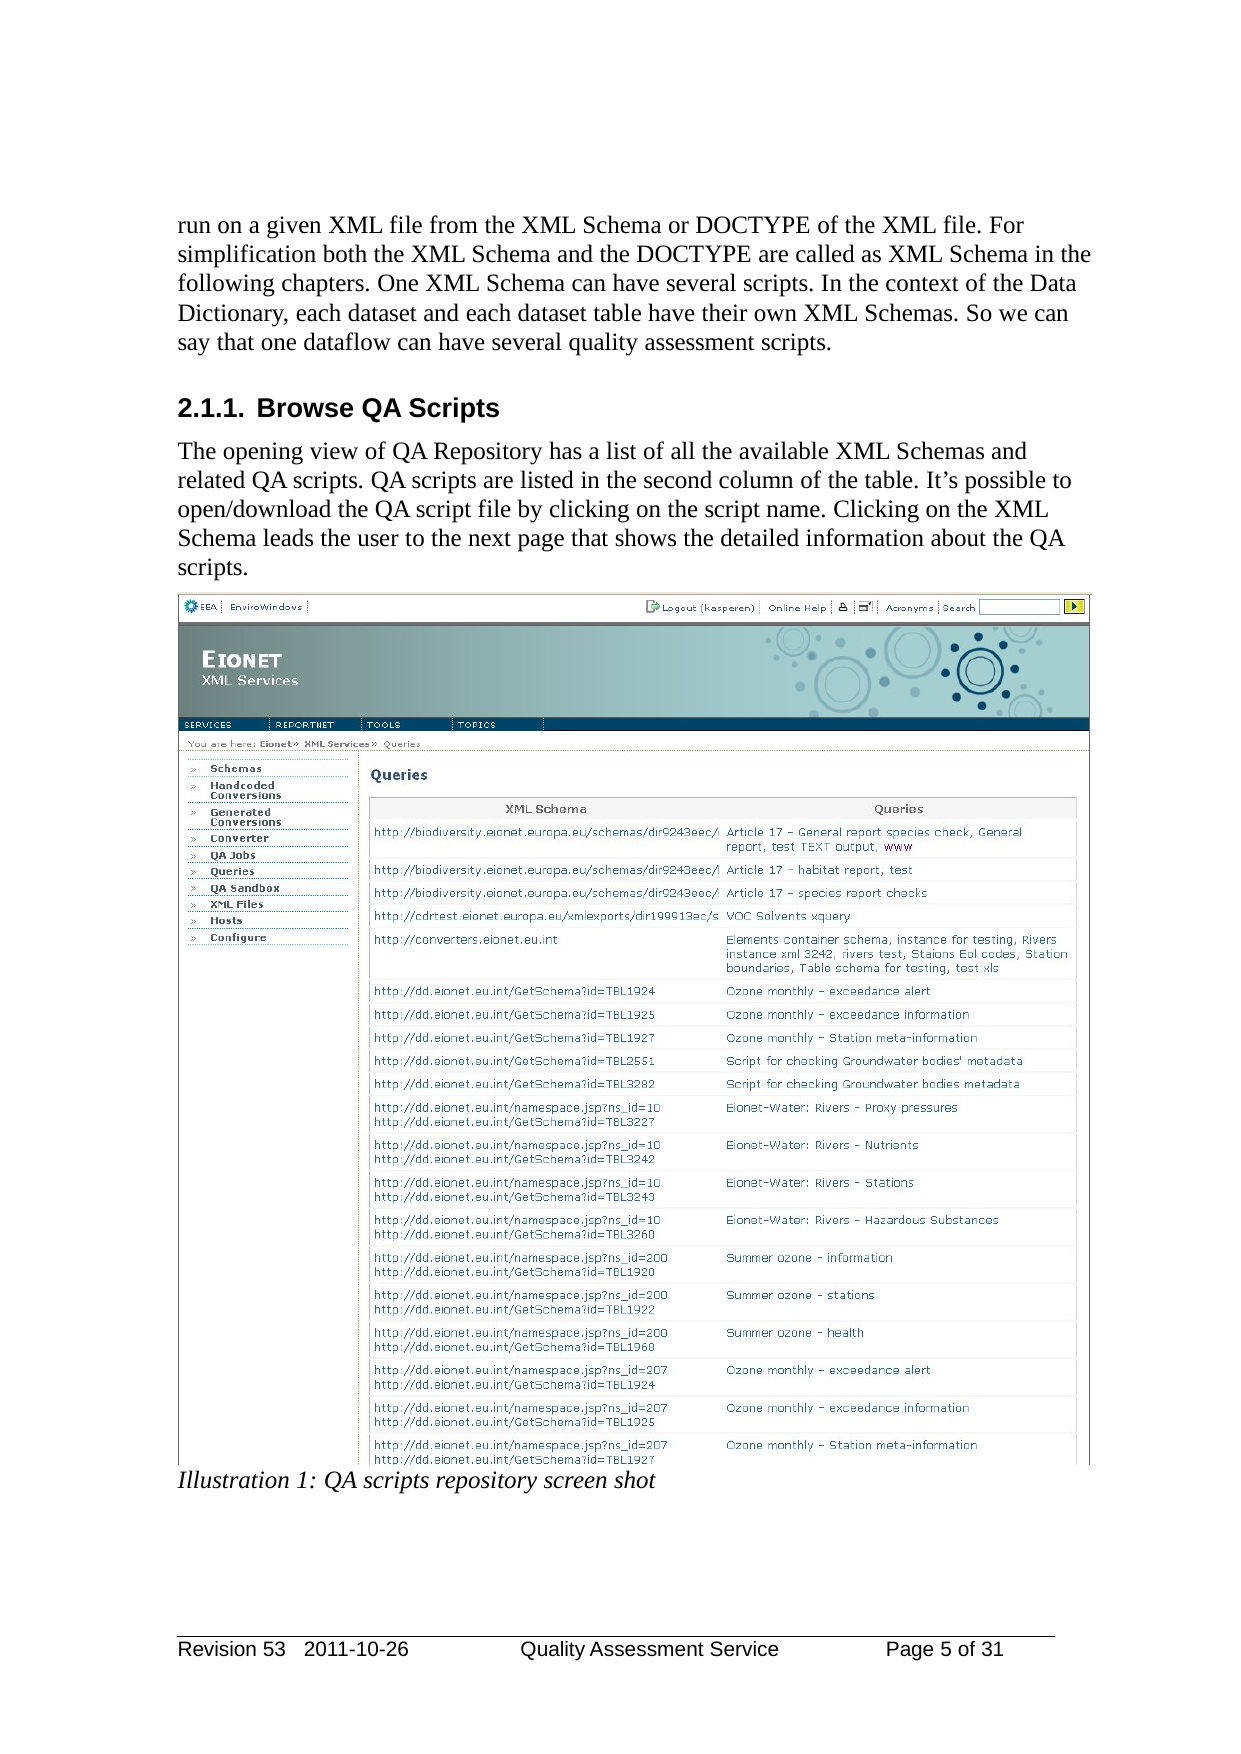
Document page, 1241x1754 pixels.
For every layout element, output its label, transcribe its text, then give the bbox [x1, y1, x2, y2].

text run on a given XML file from the XML Schema or DOCTYPE of the XML file. For simplification both the XML Schema and the DOCTYPE are called as XML Schema in the following chapters. One XML Schema can have several scripts. In the context of the Data Dictionary, each dataset and each dataset table have their own XML Schemas. So we can say that one dataflow can have several quality assessment scripts. [177, 210, 1092, 356]
subtitle Browse QA Scripts [177, 392, 1092, 423]
text The opening view of QA Repository has a list of all the available XML Schemas and related QA scripts. QA scripts are listed in the second column of the table. It’s possible to open/download the QA script file by clicking on the script name. Clicking on the XML Schema leads the user to the next page that shows the detailed information about the QA scripts. [177, 436, 1092, 581]
picture [177, 592, 1093, 1465]
text Illustration 1: QA scripts repository screen shot [177, 1465, 1092, 1493]
